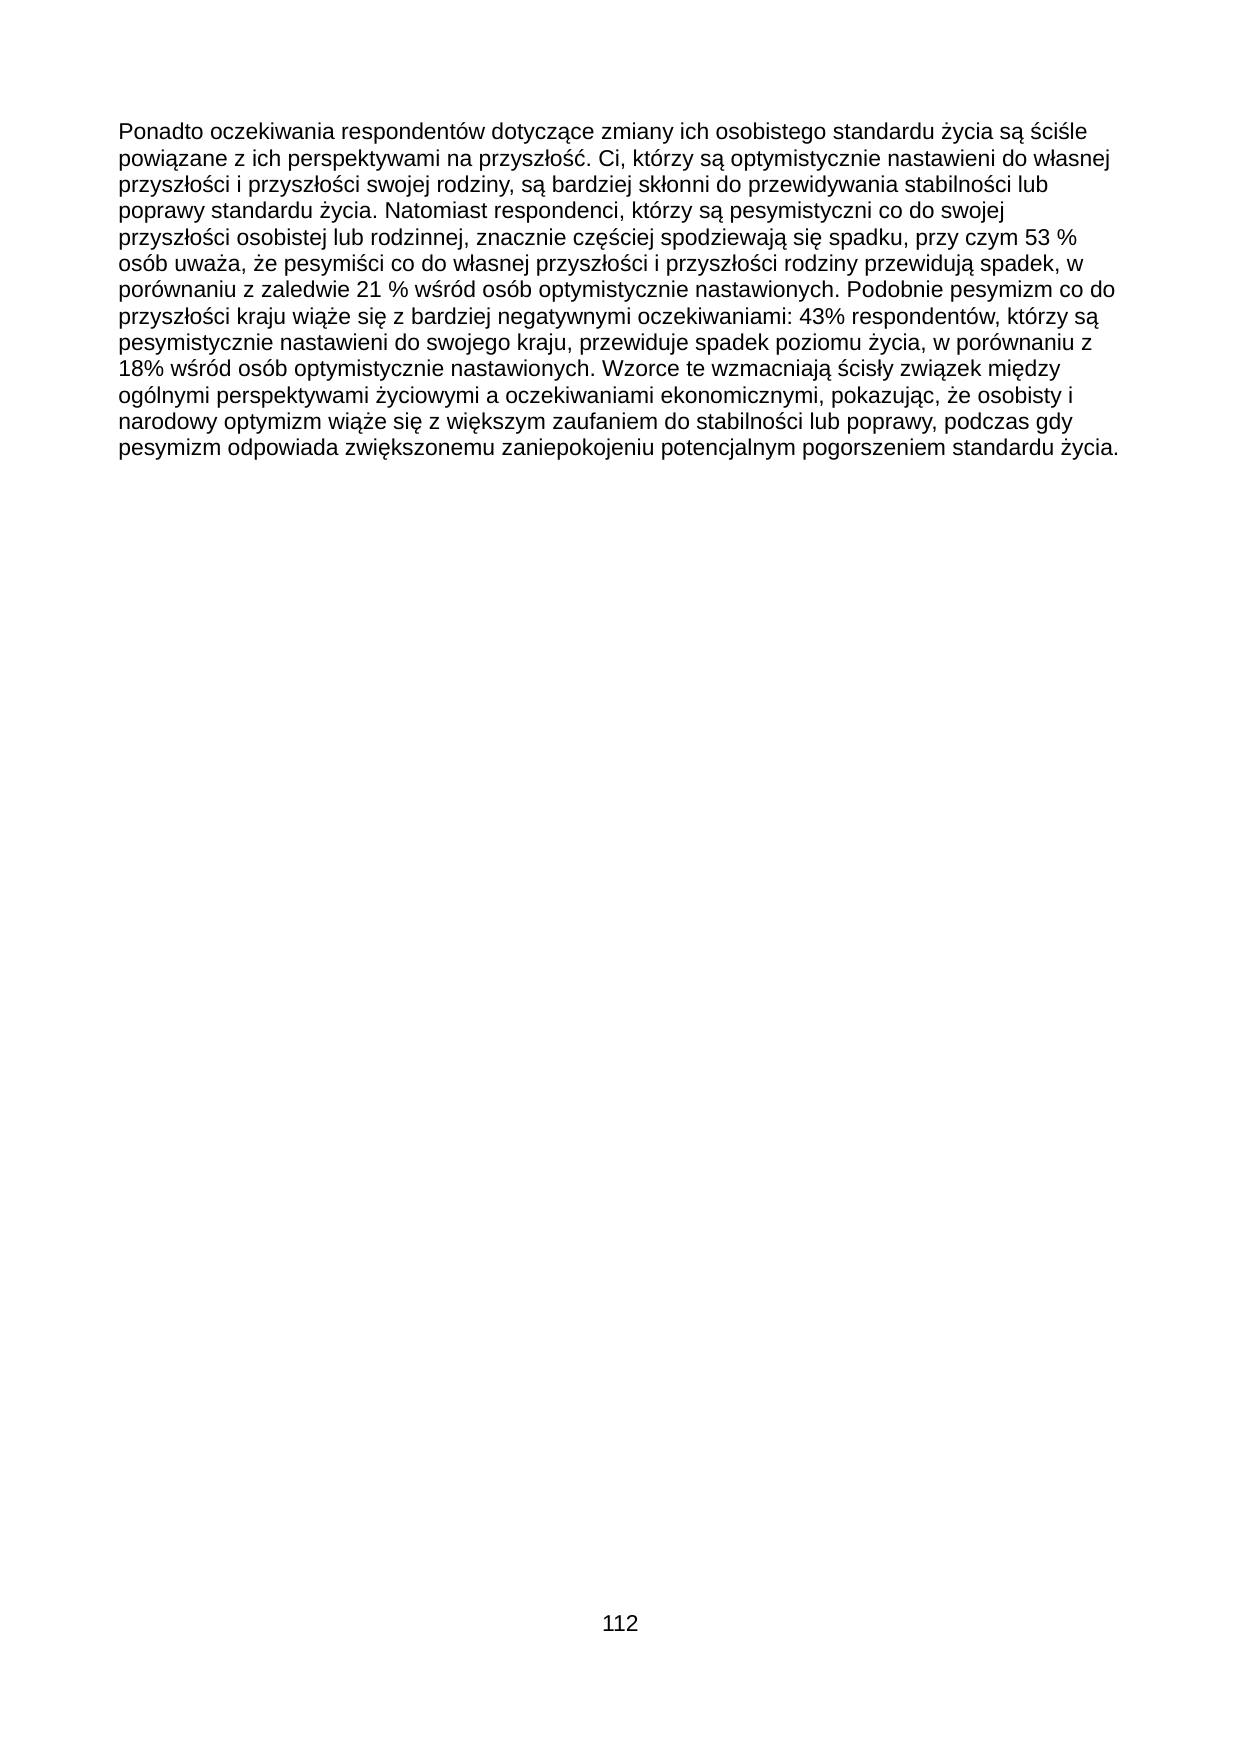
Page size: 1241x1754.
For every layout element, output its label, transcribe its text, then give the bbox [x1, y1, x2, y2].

text Ponadto oczekiwania respondentów dotyczące zmiany ich osobistego standardu życia są ściśle powiązane z ich perspektywami na przyszłość. Ci, którzy są optymistycznie nastawieni do własnej przyszłości i przyszłości swojej rodziny, są bardziej skłonni do przewidywania stabilności lub poprawy standardu życia. Natomiast respondenci, którzy są pesymistyczni co do swojej przyszłości osobistej lub rodzinnej, znacznie częściej spodziewają się spadku, przy czym 53 % osób uważa, że pesymiści co do własnej przyszłości i przyszłości rodziny przewidują spadek, w porównaniu z zaledwie 21 % wśród osób optymistycznie nastawionych. Podobnie pesymizm co do przyszłości kraju wiąże się z bardziej negatywnymi oczekiwaniami: 43% respondentów, którzy są pesymistycznie nastawieni do swojego kraju, przewiduje spadek poziomu życia, w porównaniu z 18% wśród osób optymistycznie nastawionych. Wzorce te wzmacniają ścisły związek między ogólnymi perspektywami życiowymi a oczekiwaniami ekonomicznymi, pokazując, że osobisty i narodowy optymizm wiąże się z większym zaufaniem do stabilności lub poprawy, podczas gdy pesymizm odpowiada zwiększonemu zaniepokojeniu potencjalnym pogorszeniem standardu życia. [118, 118, 1122, 461]
